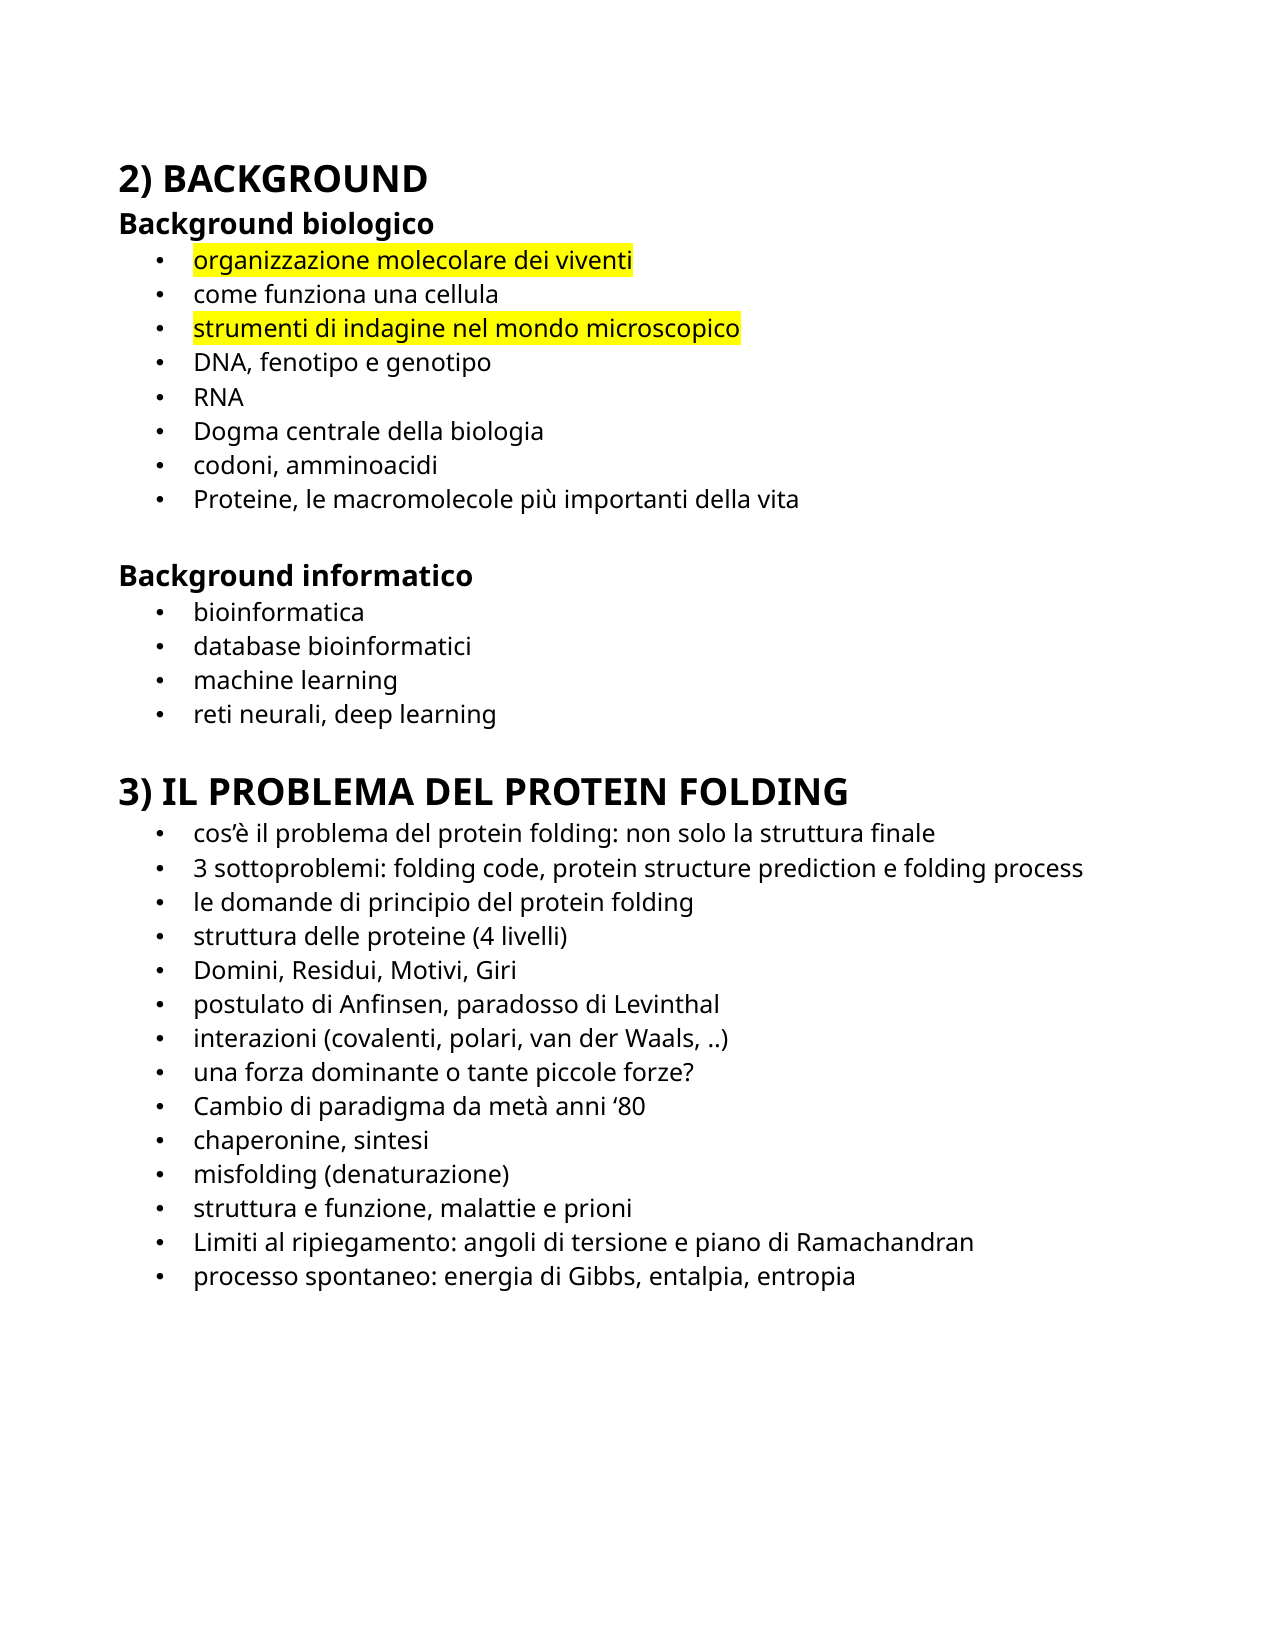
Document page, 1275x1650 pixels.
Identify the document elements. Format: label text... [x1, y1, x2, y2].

list misfolding (denaturazione) [156, 1157, 1157, 1191]
list Proteine, le macromolecole più importanti della vita [156, 481, 1157, 515]
list Limiti al ripiegamento: angoli di tersione e piano di Ramachandran [156, 1225, 1157, 1259]
list struttura e funzione, malattie e prioni [156, 1191, 1157, 1225]
list Dogma centrale della biologia [156, 413, 1157, 447]
list strumenti di indagine nel mondo microscopico [156, 311, 1157, 345]
text 3) IL PROBLEMA DEL PROTEIN FOLDING [118, 765, 1157, 816]
list reti neurali, deep learning [156, 697, 1157, 731]
list le domande di principio del protein folding [156, 884, 1157, 918]
list processo spontaneo: energia di Gibbs, entalpia, entropia [156, 1259, 1157, 1293]
list come funziona una cellula [156, 277, 1157, 311]
list RNA [156, 379, 1157, 413]
list Domini, Residui, Motivi, Giri [156, 952, 1157, 986]
list una forza dominante o tante piccole forze? [156, 1054, 1157, 1089]
list organizzazione molecolare dei viventi [156, 243, 1157, 277]
list machine learning [156, 663, 1157, 697]
list DNA, fenotipo e genotipo [156, 345, 1157, 379]
list chaperonine, sintesi [156, 1123, 1157, 1157]
text 2) BACKGROUND [118, 152, 1157, 203]
list postulato di Anfinsen, paradosso di Levinthal [156, 986, 1157, 1021]
list 3 sottoproblemi: folding code, protein structure prediction e folding process [156, 850, 1157, 884]
list database bioinformatici [156, 629, 1157, 663]
text Background informatico [118, 555, 1157, 595]
list struttura delle proteine (4 livelli) [156, 918, 1157, 952]
list interazioni (covalenti, polari, van der Waals, ..) [156, 1021, 1157, 1054]
list bioinformatica [156, 595, 1157, 629]
list cos’è il problema del protein folding: non solo la struttura finale [156, 816, 1157, 850]
text Background biologico [118, 203, 1157, 243]
list Cambio di paradigma da metà anni ‘80 [156, 1089, 1157, 1123]
list codoni, amminoacidi [156, 447, 1157, 481]
